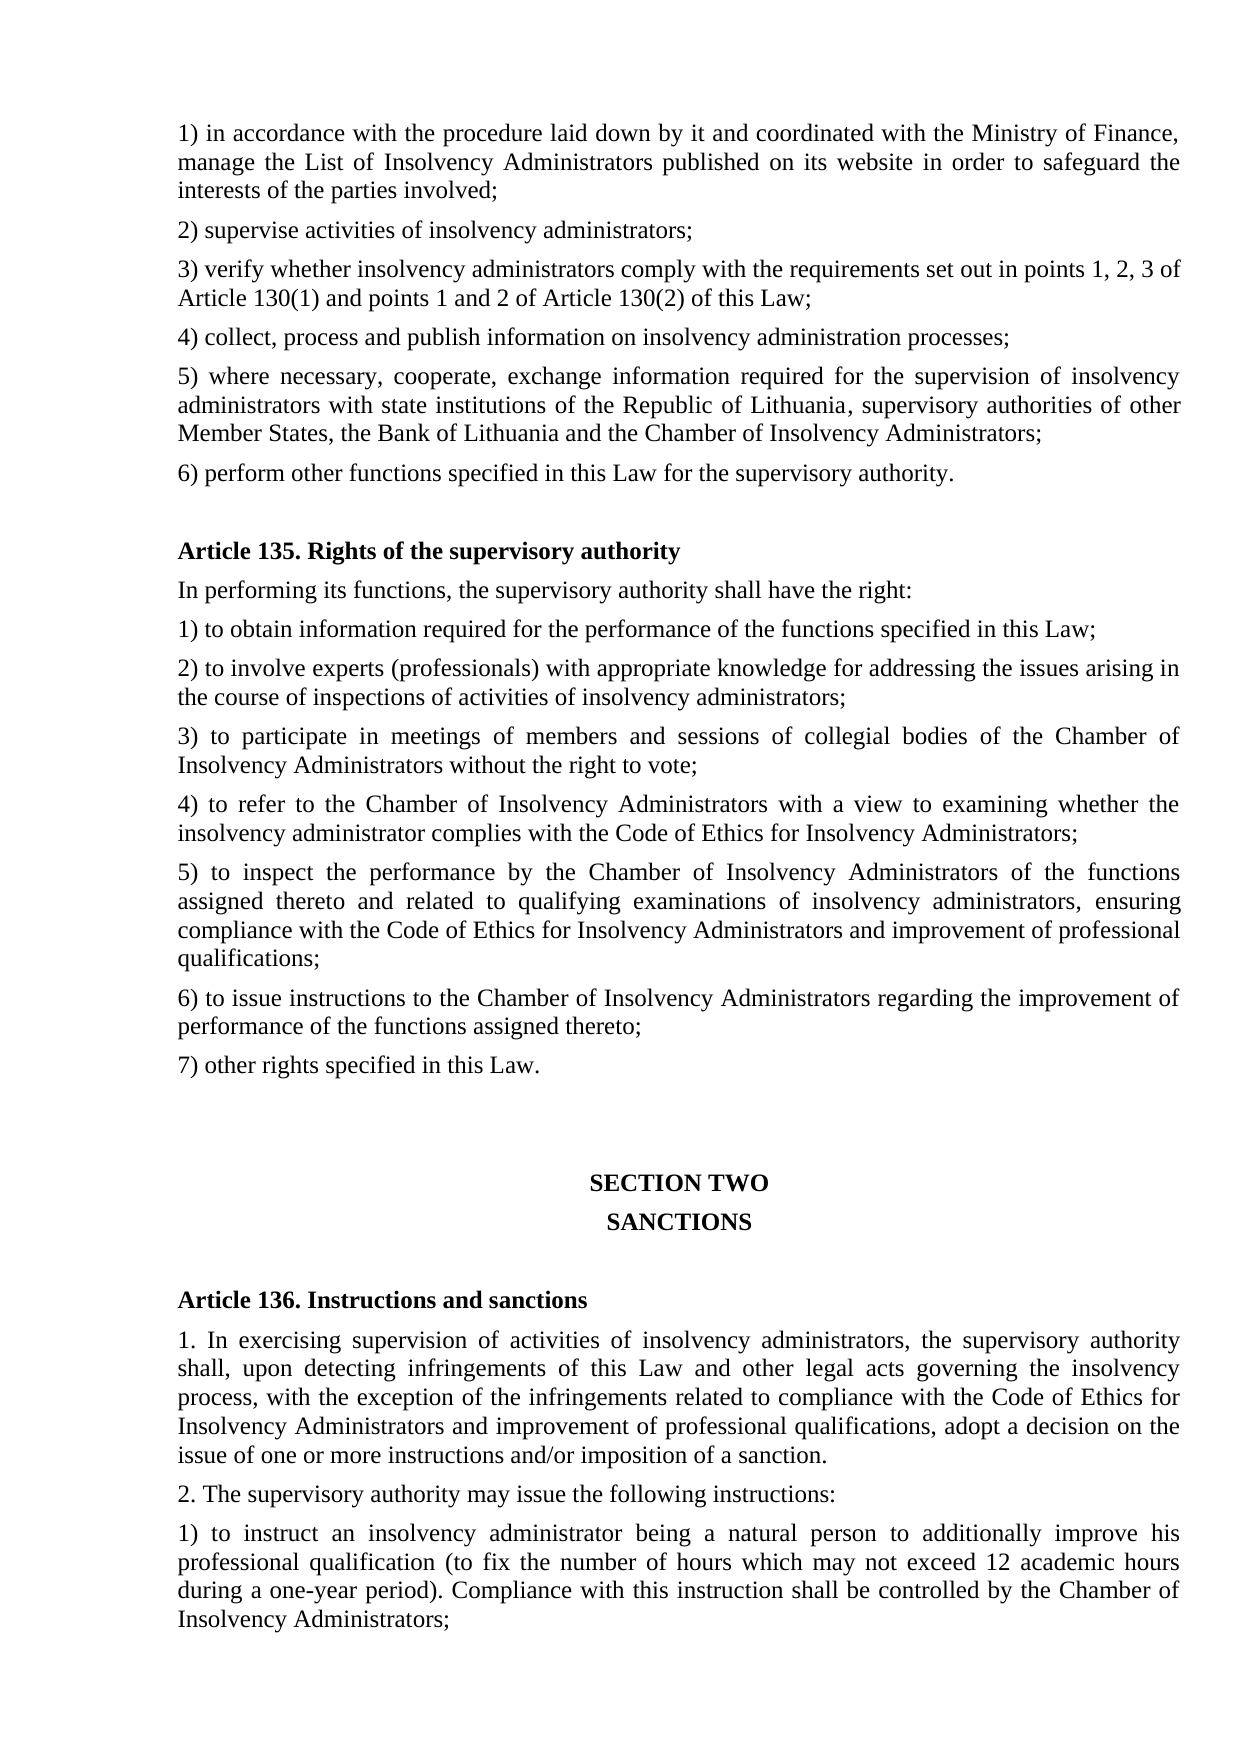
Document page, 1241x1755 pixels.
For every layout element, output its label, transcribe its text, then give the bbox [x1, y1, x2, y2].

text 7) other rights specified in this Law. [177, 1051, 1181, 1079]
text Article 136. Instructions and sanctions [177, 1286, 1181, 1314]
text 3) to participate in meetings of members and sessions of collegial bodies of the Chamber of Insolvency Administrators without the right to vote; [177, 721, 1181, 779]
text SECTION TWO [177, 1168, 1181, 1197]
text 5) to inspect the performance by the Chamber of Insolvency Administrators of the functions assigned thereto and related to qualifying examinations of insolvency administrators, ensuring compliance with the Code of Ethics for Insolvency Administrators and improvement of professional qualifications; [177, 857, 1181, 972]
text 1. In exercising supervision of activities of insolvency administrators, the supervisory authority shall, upon detecting infringements of this Law and other legal acts governing the insolvency process, with the exception of the infringements related to compliance with the Code of Ethics for Insolvency Administrators and improvement of professional qualifications, adopt a decision on the issue of one or more instructions and/or imposition of a sanction. [177, 1325, 1181, 1468]
text 2) supervise activities of insolvency administrators; [177, 215, 1181, 243]
text 6) to issue instructions to the Chamber of Insolvency Administrators regarding the improvement of performance of the functions assigned thereto; [177, 983, 1181, 1040]
text 1) in accordance with the procedure laid down by it and coordinated with the Ministry of Finance, manage the List of Insolvency Administrators published on its website in order to safeguard the interests of the parties involved; [177, 118, 1181, 204]
text 6) perform other functions specified in this Law for the supervisory authority. [177, 458, 1181, 486]
text 5) where necessary, cooperate, exchange information required for the supervision of insolvency administrators with state institutions of the Republic of Lithuania, supervisory authorities of other Member States, the Bank of Lithuania and the Chamber of Insolvency Administrators; [177, 361, 1181, 447]
text 4) to refer to the Chamber of Insolvency Administrators with a view to examining whether the insolvency administrator complies with the Code of Ethics for Insolvency Administrators; [177, 789, 1181, 847]
text 2. The supervisory authority may issue the following instructions: [177, 1479, 1181, 1508]
text Article 135. Rights of the supervisory authority [177, 536, 1181, 565]
text 2) to involve experts (professionals) with appropriate knowledge for addressing the issues arising in the course of inspections of activities of insolvency administrators; [177, 653, 1181, 711]
text 1) to obtain information required for the performance of the functions specified in this Law; [177, 614, 1181, 643]
text 4) collect, process and publish information on insolvency administration processes; [177, 322, 1181, 351]
text 3) verify whether insolvency administrators comply with the requirements set out in points 1, 2, 3 of Article 130(1) and points 1 and 2 of Article 130(2) of this Law; [177, 254, 1181, 311]
text 1) to instruct an insolvency administrator being a natural person to additionally improve his professional qualification (to fix the number of hours which may not exceed 12 academic hours during a one-year period). Compliance with this instruction shall be controlled by the Chamber of Insolvency Administrators; [177, 1518, 1181, 1633]
text SANCTIONS [177, 1207, 1181, 1236]
text In performing its functions, the supervisory authority shall have the right: [177, 575, 1181, 604]
